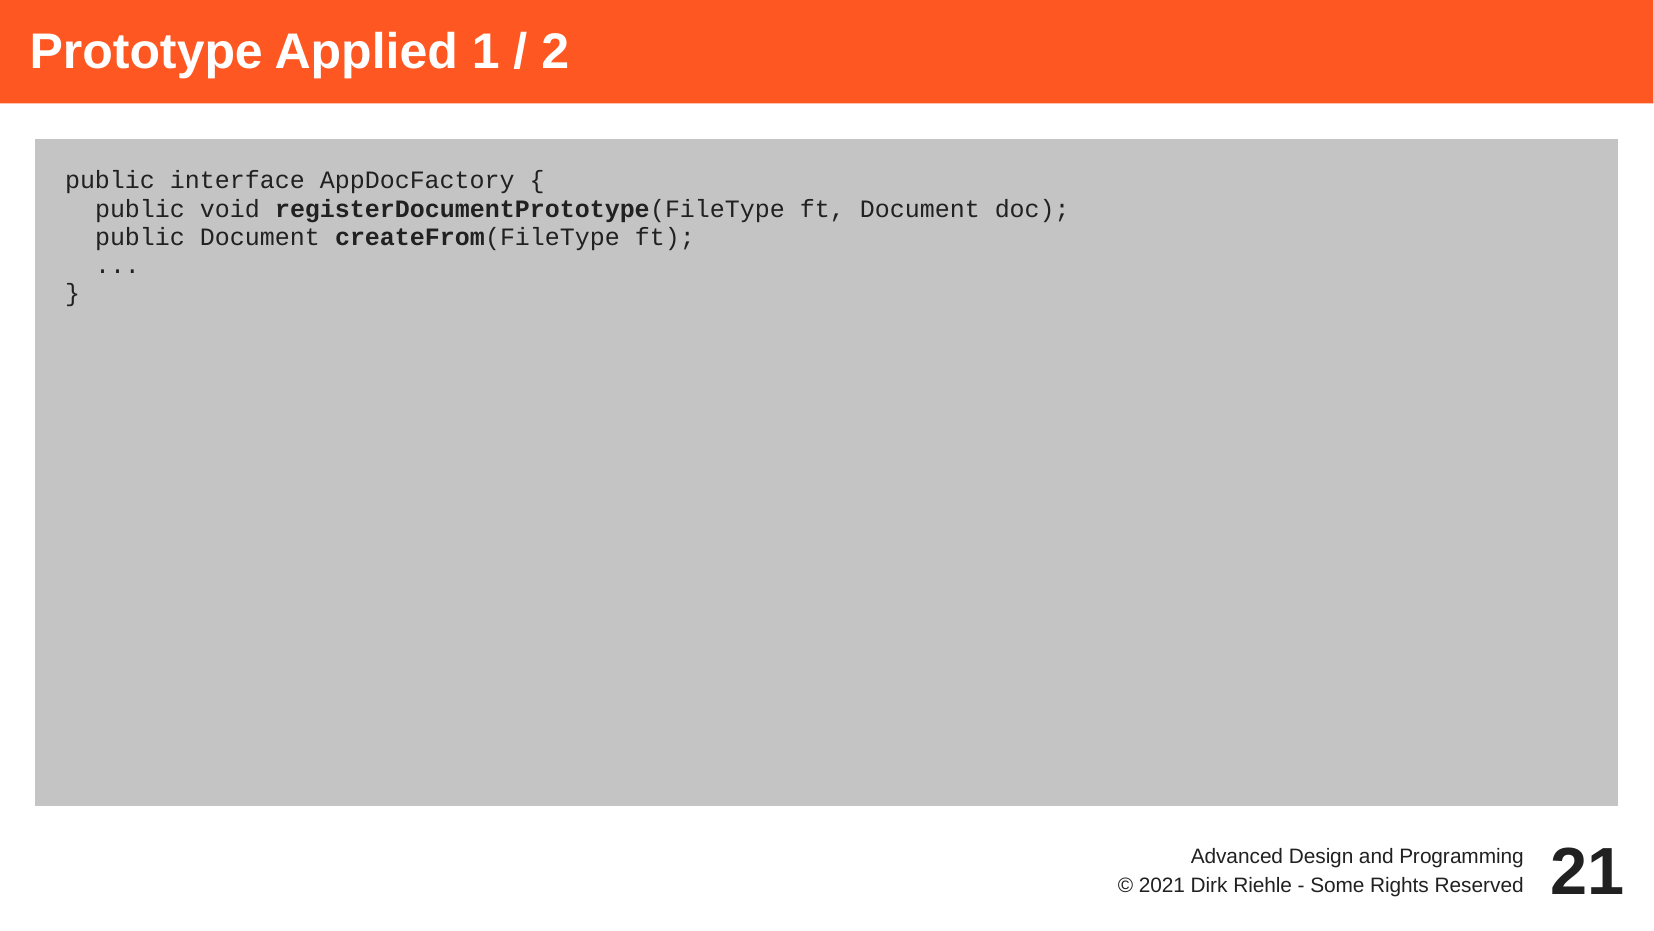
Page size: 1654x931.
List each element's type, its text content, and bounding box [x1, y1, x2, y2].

title Prototype Applied 1 / 2 [0, 0, 1654, 104]
list public interface AppDocFactory { public void registerDocumentPrototype(FileType ft, Document doc); public Document createFrom(FileType ft); ... } [29, 132, 1625, 813]
